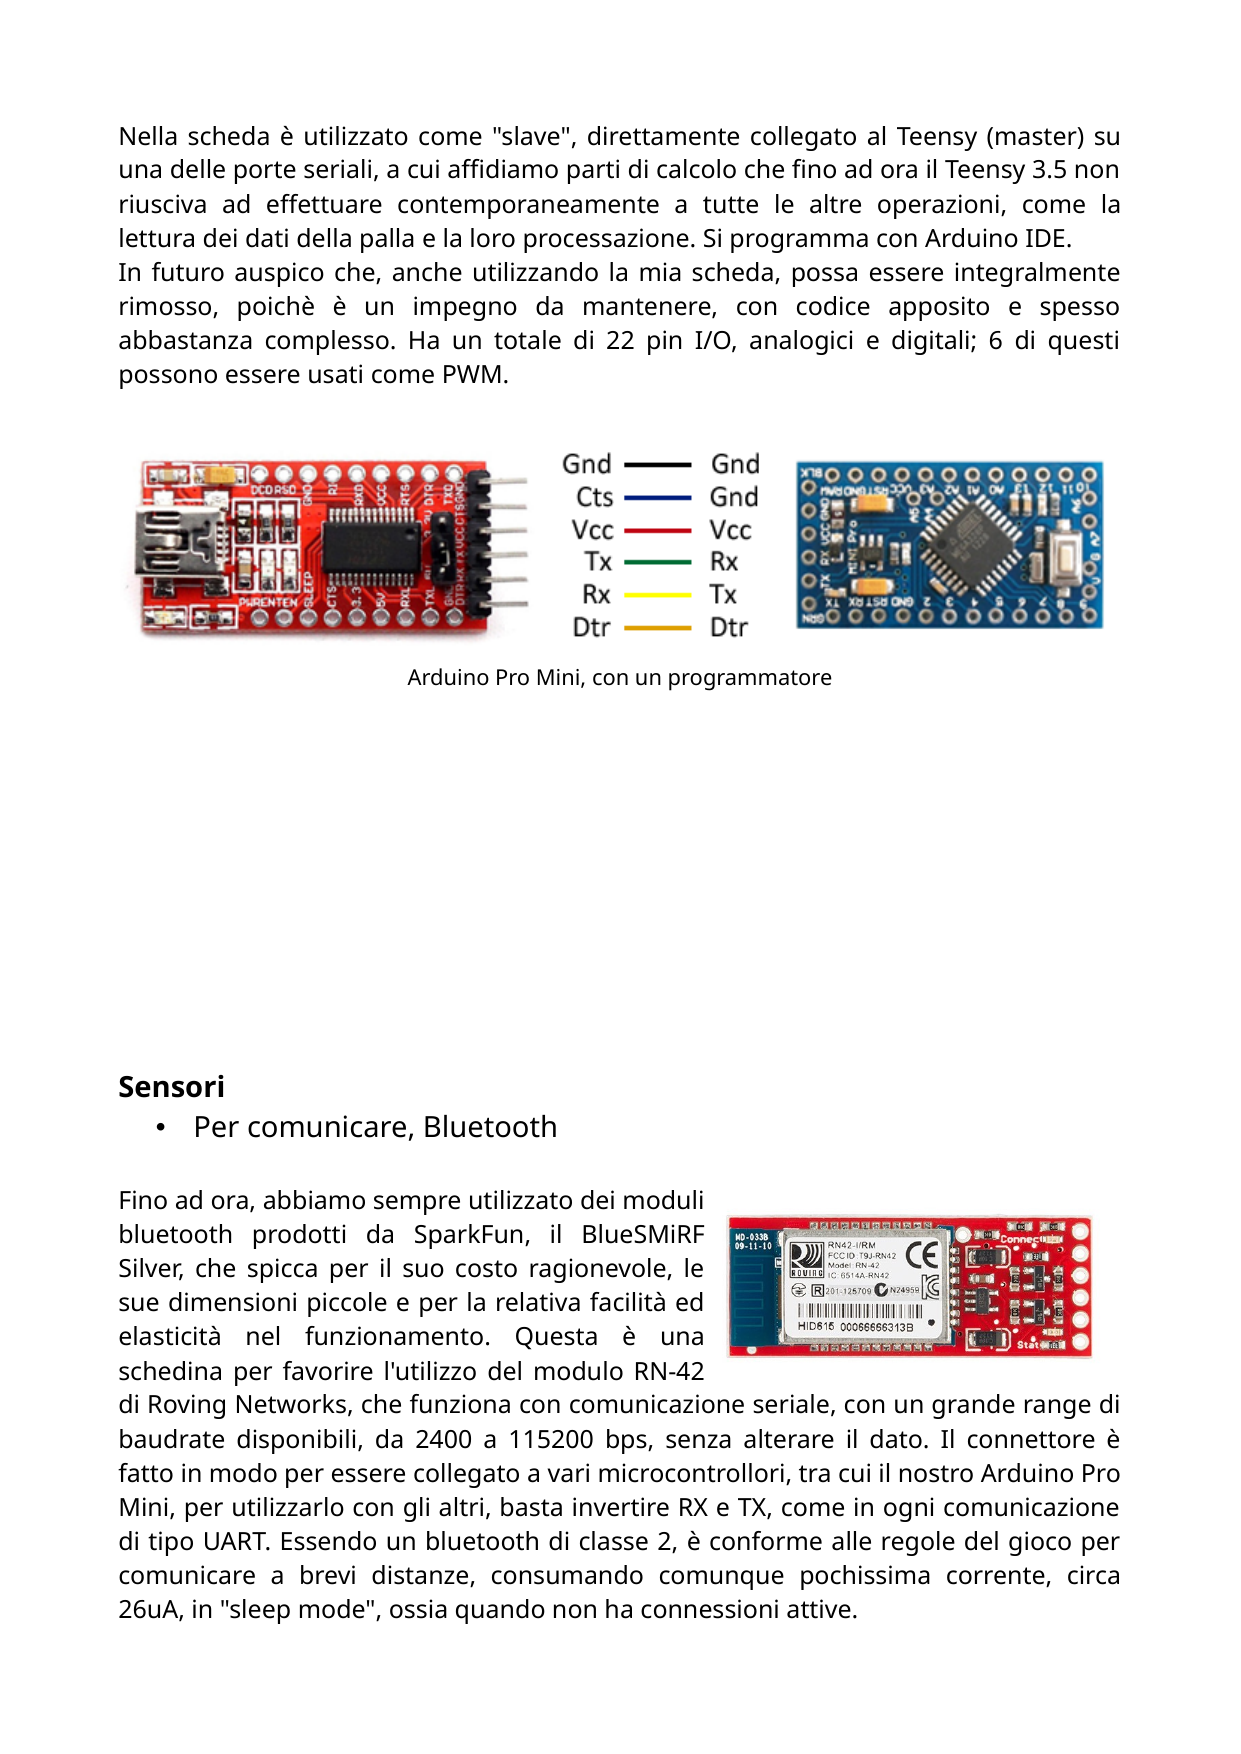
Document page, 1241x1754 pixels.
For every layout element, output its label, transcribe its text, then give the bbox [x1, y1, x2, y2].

picture [705, 1187, 1115, 1384]
text In futuro auspico che, anche utilizzando la mia scheda, possa essere integralmente rimosso, poichè è un impegno da mantenere, con codice apposito e spesso abbastanza complesso. Ha un totale di 22 pin I/O, analogici e digitali; 6 di questi possono essere usati come PWM. [118, 254, 1122, 391]
text Sensori [118, 1067, 1122, 1106]
text Fino ad ora, abbiamo sempre utilizzato dei moduli bluetooth prodotti da SparkFun, il BlueSMiRF Silver, che spicca per il suo costo ragionevole, le sue dimensioni piccole e per la relativa facilità ed elasticità nel funzionamento. Questa è una schedina per favorire l'utilizzo del modulo RN-42 di Roving Networks, che funziona con comunicazione seriale, con un grande range di baudrate disponibili, da 2400 a 115200 bps, senza alterare il dato. Il connettore è fatto in modo per essere collegato a vari microcontrollori, tra cui il nostro Arduino Pro Mini, per utilizzarlo con gli altri, basta invertire RX e TX, come in ogni comunicazione di tipo UART. Essendo un bluetooth di classe 2, è conforme alle regole del gioco per comunicare a brevi distanze, consumando comunque pochissima corrente, circa 26uA, in "sleep mode", ossia quando non ha connessioni attive. [118, 1183, 1122, 1626]
picture [118, 427, 1122, 662]
list Per comunicare, Bluetooth [156, 1106, 1122, 1146]
text Nella scheda è utilizzato come "slave", direttamente collegato al Teensy (master) su una delle porte seriali, a cui affidiamo parti di calcolo che fino ad ora il Teensy 3.5 non riusciva ad effettuare contemporaneamente a tutte le altre operazioni, come la lettura dei dati della palla e la loro processazione. Si programma con Arduino IDE. [118, 118, 1122, 254]
text Arduino Pro Mini, con un programmatore [118, 662, 1122, 692]
